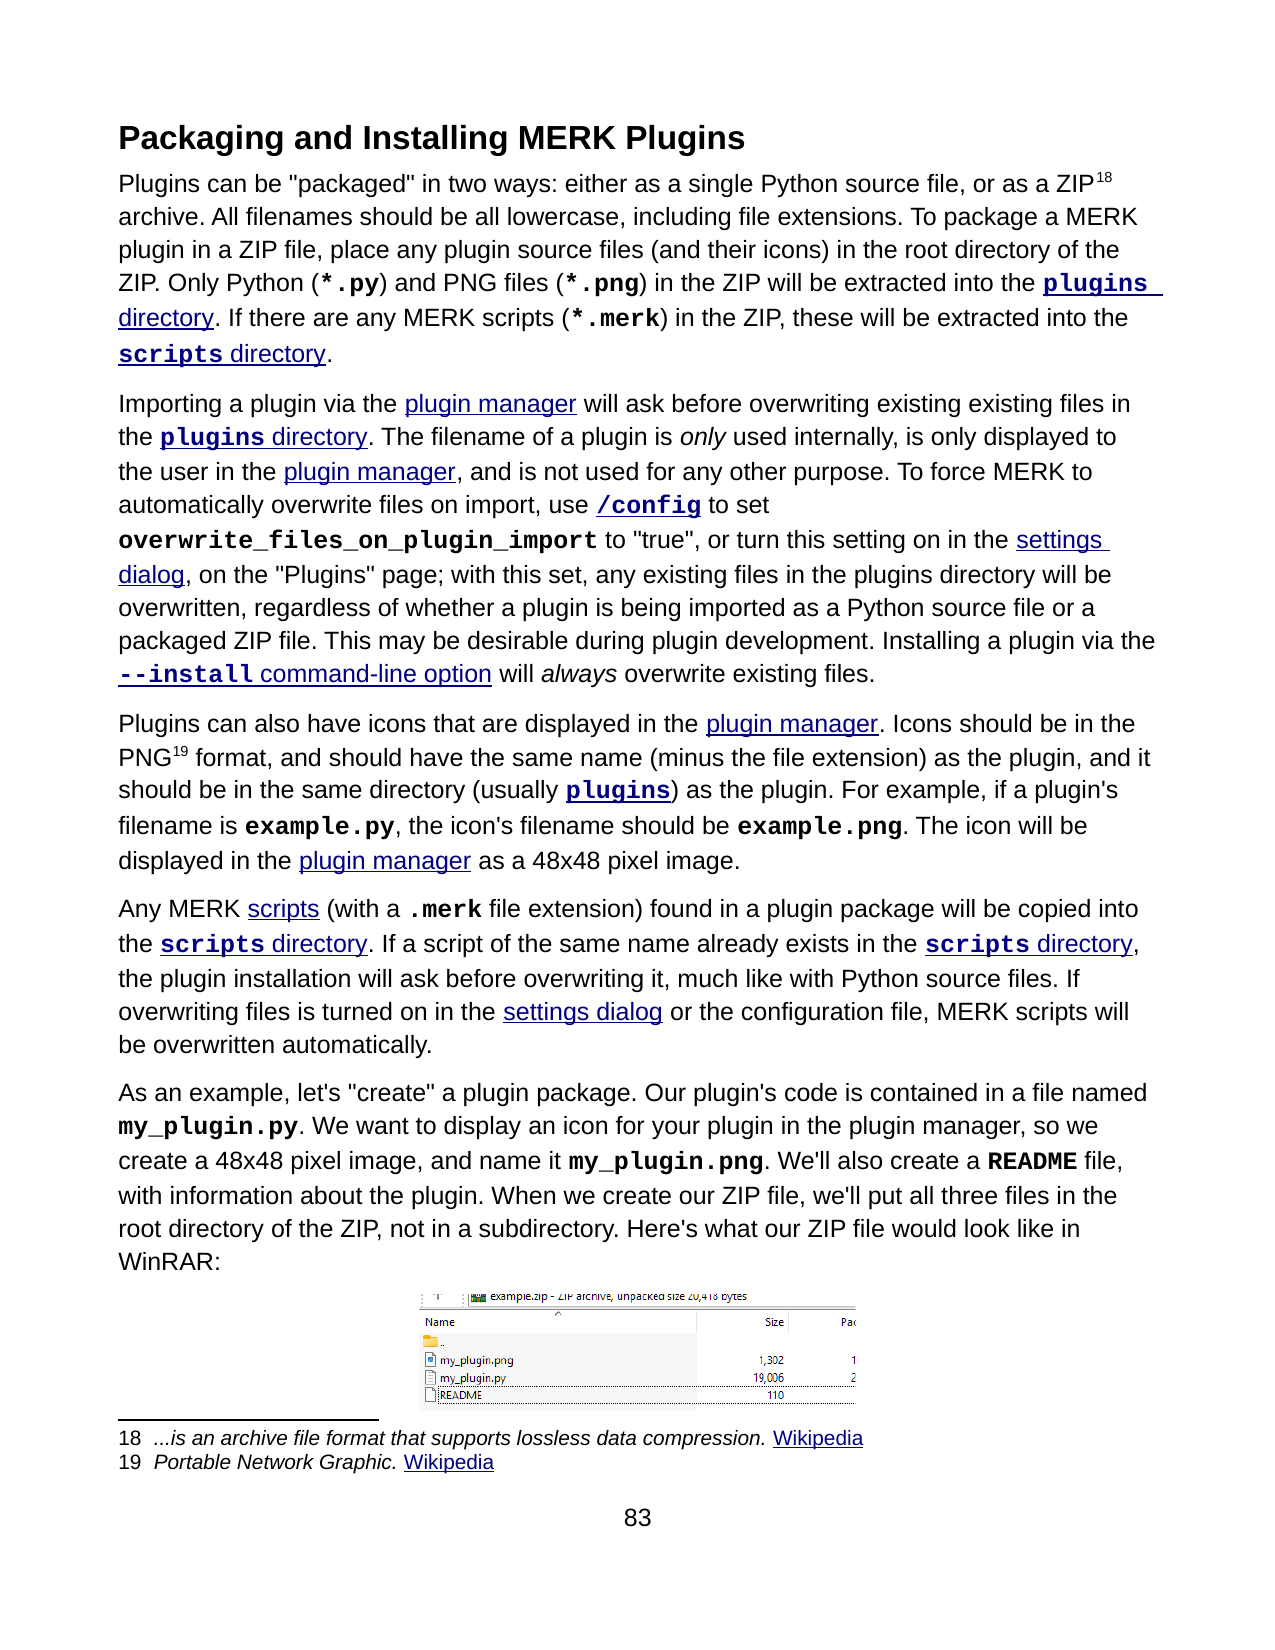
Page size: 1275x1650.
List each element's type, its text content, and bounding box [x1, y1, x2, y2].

text As an example, let's "create" a plugin package. Our plugin's code is contained in a file named my_plugin.py. We want to display an icon for your plugin in the plugin manager, so we create a 48x48 pixel image, and name it my_plugin.png. We'll also create a README file, with information about the plugin. When we create our ZIP file, we'll put all three files in the root directory of the ZIP, not in a subdirectory. Here's what our ZIP file would look like in WinRAR: [118, 1078, 1157, 1276]
text Importing a plugin via the plugin manager will ask before overwriting existing existing files in the plugins directory. The filename of a plugin is only used internally, is only displayed to the user in the plugin manager, and is not used for any other purpose. To force MERK to automatically overwrite files on import, use /config to set overwrite_files_on_plugin_import to "true", or turn this setting on in the settings dialog, on the "Plugins" page; with this set, any existing files in the plugins directory will be overwritten, regardless of whether a plugin is being imported as a Python source file or a packaged ZIP file. This may be desirable during plugin development. Installing a plugin via the --install command-line option will always overwrite existing files. [118, 389, 1157, 690]
subtitle Packaging and Installing MERK Plugins [118, 118, 1157, 157]
text Any MERK scripts (with a .merk file extension) found in a plugin package will be copied into the scripts directory. If a script of the same name already exists in the scripts directory, the plugin installation will ask before overwriting it, much like with Python source files. If overwriting files is turned on in the settings dialog or the configuration file, MERK scripts will be overwritten automatically. [118, 893, 1157, 1059]
text Plugins can be "packaged" in two ways: either as a single Python source file, or as a ZIP archive. All filenames should be all lowercase, including file extensions. To package a MERK plugin in a ZIP file, place any plugin source files (and their icons) in the root directory of the ZIP. Only Python (*.py) and PNG files (*.png) in the ZIP will be extracted into the plugins directory. If there are any MERK scripts (*.merk) in the ZIP, these will be extracted into the scripts directory. [118, 169, 1157, 369]
picture [419, 1294, 856, 1411]
text Plugins can also have icons that are displayed in the plugin manager. Icons should be in the PNG format, and should have the same name (minus the file extension) as the plugin, and it should be in the same directory (usually plugins) as the plugin. For example, if a plugin's filename is example.py, the icon's filename should be example.png. The icon will be displayed in the plugin manager as a 48x48 pixel image. [118, 709, 1157, 875]
text Portable Network Graphic. Wikipedia [118, 1450, 1157, 1474]
text ...is an archive file format that supports lossless data compression. Wikipedia [118, 1426, 1157, 1450]
